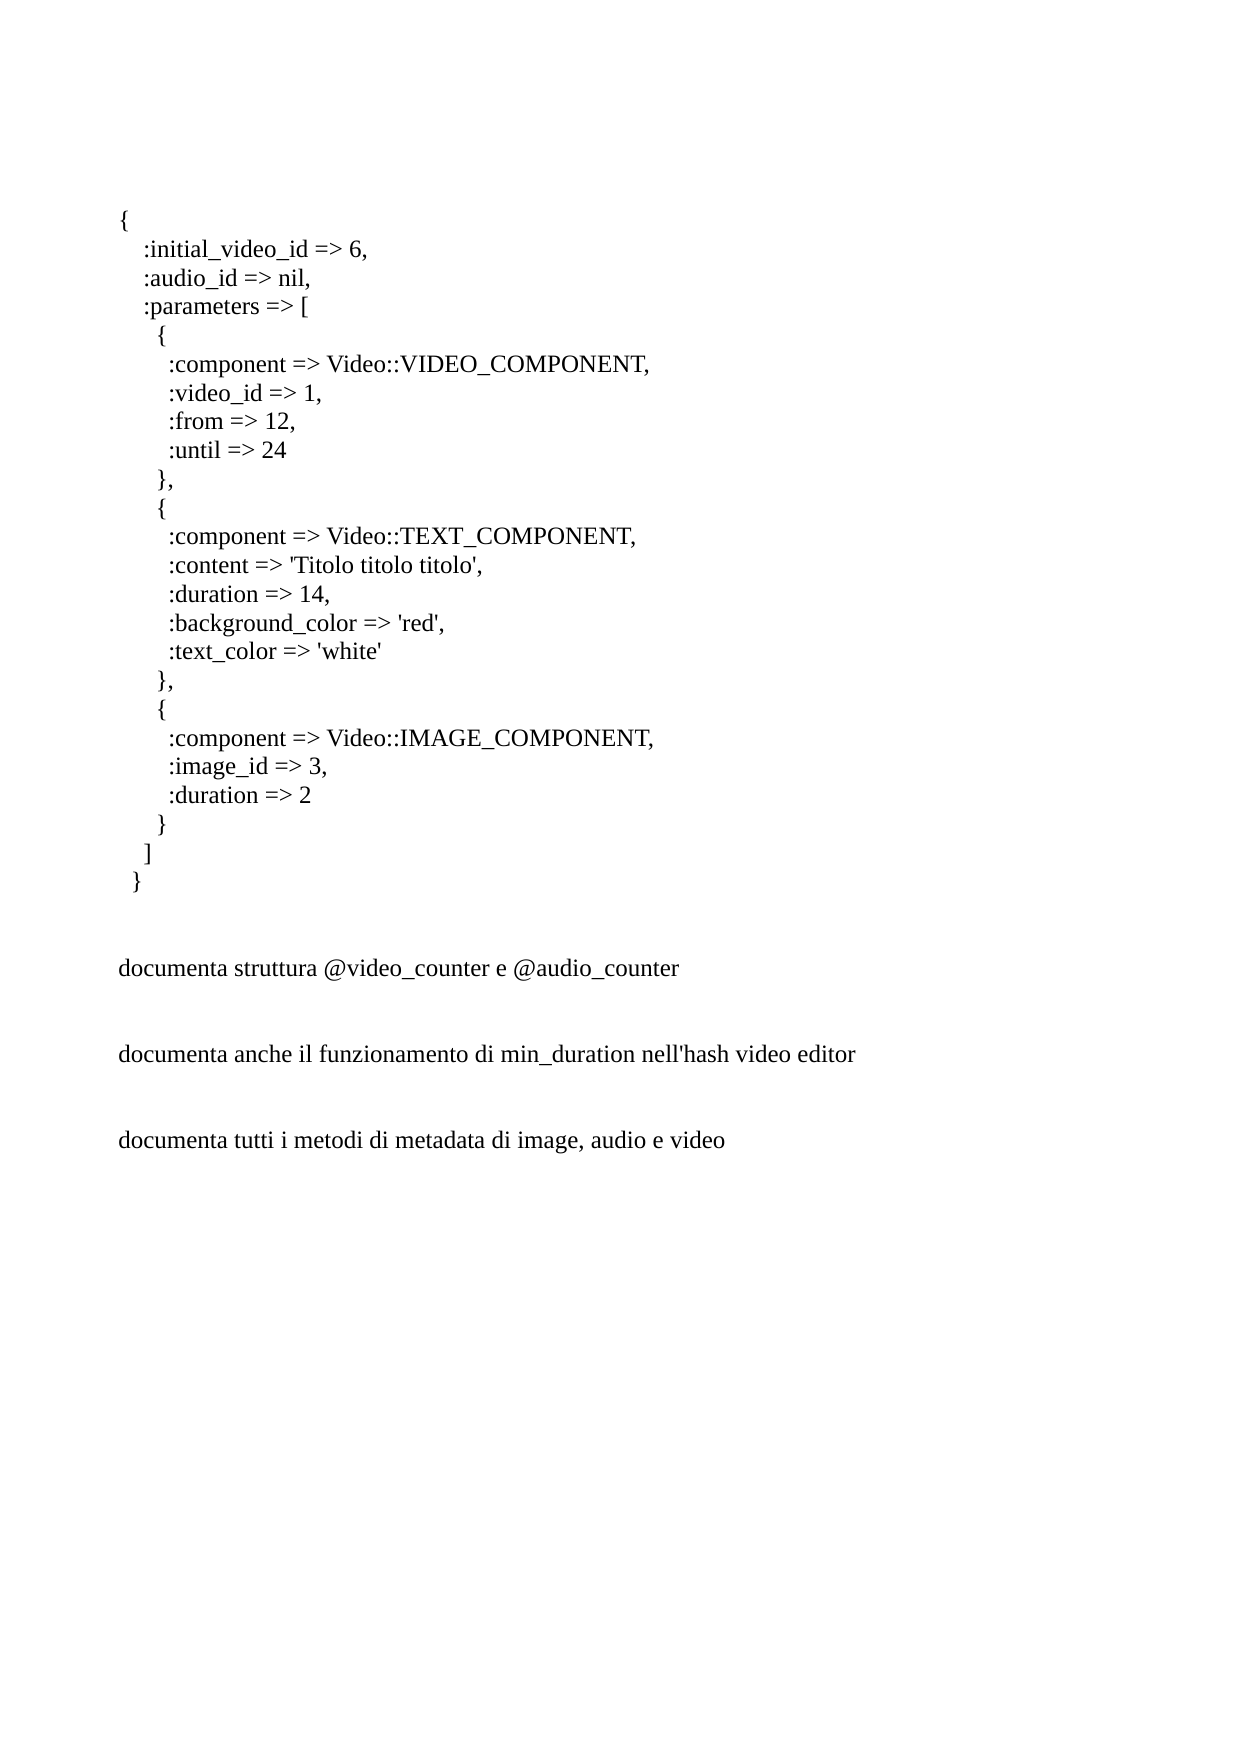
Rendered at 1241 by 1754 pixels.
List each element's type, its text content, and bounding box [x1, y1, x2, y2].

text } [118, 866, 1122, 895]
text :until => 24 [118, 435, 1122, 464]
text } [118, 809, 1122, 838]
text }, [118, 665, 1122, 694]
text ] [118, 838, 1122, 866]
text :from => 12, [118, 406, 1122, 435]
text :component => Video::TEXT_COMPONENT, [118, 521, 1122, 550]
text :image_id => 3, [118, 751, 1122, 780]
text :parameters => [ [118, 291, 1122, 320]
text :text_color => 'white' [118, 636, 1122, 665]
text :component => Video::VIDEO_COMPONENT, [118, 349, 1122, 378]
text documenta struttura @video_counter e @audio_counter [118, 953, 1122, 981]
text documenta anche il funzionamento di min_duration nell'hash video editor [118, 1039, 1122, 1068]
text { [118, 694, 1122, 723]
text :initial_video_id => 6, [118, 234, 1122, 263]
text :background_color => 'red', [118, 608, 1122, 636]
text { [118, 205, 1122, 234]
text }, [118, 464, 1122, 493]
text :video_id => 1, [118, 378, 1122, 406]
text :component => Video::IMAGE_COMPONENT, [118, 723, 1122, 751]
text documenta tutti i metodi di metadata di image, audio e video [118, 1125, 1122, 1154]
text :content => 'Titolo titolo titolo', [118, 550, 1122, 579]
text :duration => 2 [118, 780, 1122, 809]
text { [118, 320, 1122, 349]
text { [118, 493, 1122, 521]
text :duration => 14, [118, 579, 1122, 608]
text :audio_id => nil, [118, 263, 1122, 291]
